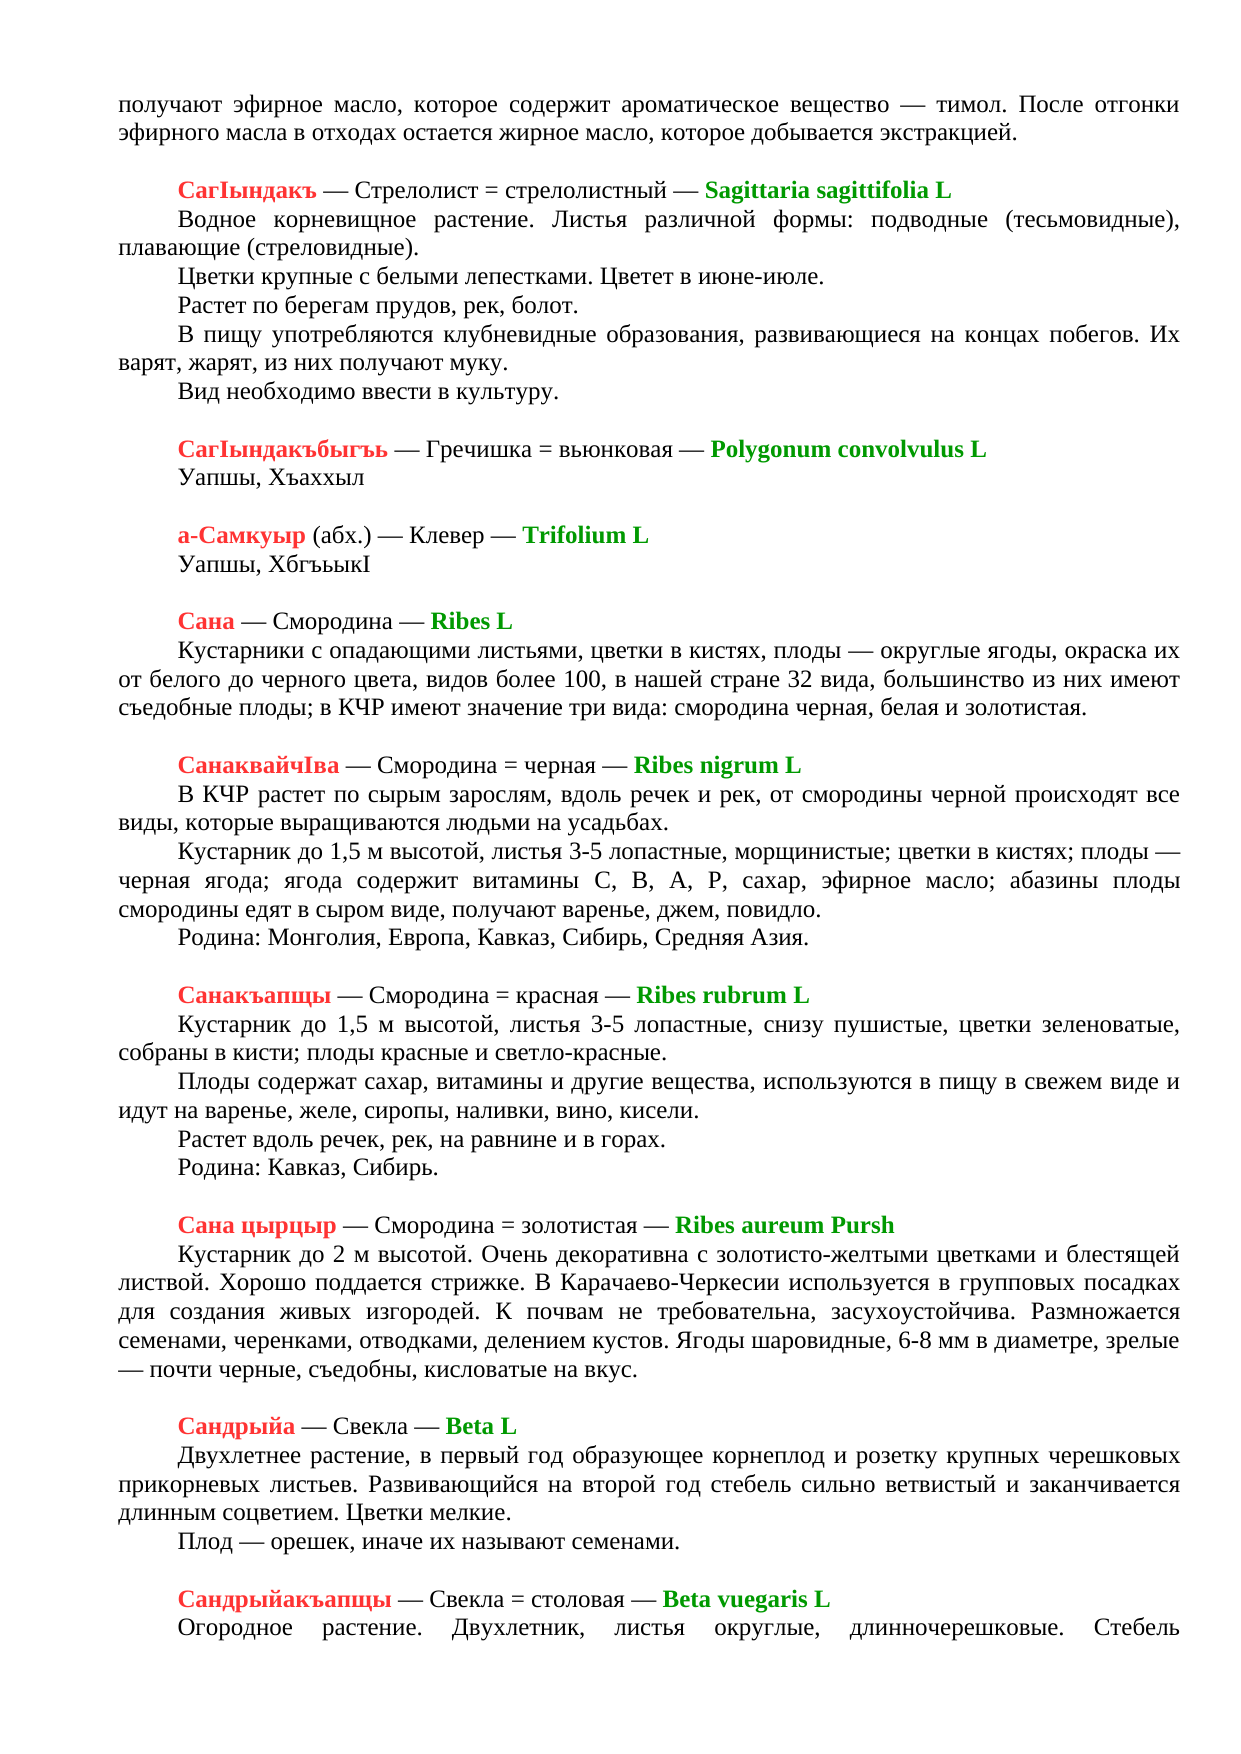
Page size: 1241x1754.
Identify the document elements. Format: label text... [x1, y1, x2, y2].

text В пищу употребляются клубневидные образования, развивающиеся на концах побегов. Их варят, жарят, из них получают муку. [118, 319, 1181, 376]
text СанаквайчIва — Смородина = черная — Ribes nigrum L [118, 750, 1181, 779]
text Огородное растение. Двухлетник, листья округлые, длинночерешковые. Стебель [118, 1612, 1181, 1641]
text Растет вдоль речек, рек, на равнине и в горах. [118, 1124, 1181, 1152]
text Цветки крупные с белыми лепестками. Цветет в июне-июле. [118, 261, 1181, 290]
text Санакъапщы — Смородина = красная — Ribes rubrum L [118, 980, 1181, 1009]
text Водное корневищное растение. Листья различной формы: подводные (тесьмовидные), плавающие (стреловидные). [118, 204, 1181, 261]
text Вид необходимо ввести в культуру. [118, 376, 1181, 405]
text Плод — орешек, иначе их называют семенами. [118, 1526, 1181, 1555]
text Кустарник до 1,5 м высотой, листья 3-5 лопастные, морщинистые; цветки в кистях; плоды — черная ягода; ягода содержит витамины C, B, A, P, сахар, эфирное масло; абазины плоды смородины едят в сыром виде, получают варенье, джем, повидло. [118, 836, 1181, 922]
text Кустарники с опадающими листьями, цветки в кистях, плоды — округлые ягоды, окраска их от белого до черного цвета, видов более 100, в нашей стране 32 вида, большинство из них имеют съедобные плоды; в КЧР имеют значение три вида: смородина черная, белая и золотистая. [118, 635, 1181, 721]
text Сана цырцыр — Смородина = золотистая — Ribes aureum Pursh [118, 1210, 1181, 1239]
text В КЧР растет по сырым зарослям, вдоль речек и рек, от смородины черной происходят все виды, которые выращиваются людьми на усадьбах. [118, 779, 1181, 836]
text СагIындакъбыгъь — Гречишка = вьюнковая — Polygonum convolvulus L [118, 434, 1181, 462]
text Сандрыйа — Свекла — Beta L [118, 1411, 1181, 1440]
text Двухлетнее растение, в первый год образующее корнеплод и розетку крупных черешковых прикорневых листьев. Развивающийся на второй год стебель сильно ветвистый и заканчивается длинным соцветием. Цветки мелкие. [118, 1440, 1181, 1526]
text Плоды содержат сахар, витамины и другие вещества, используются в пищу в свежем виде и идут на варенье, желе, сиропы, наливки, вино, кисели. [118, 1066, 1181, 1124]
text Кустарник до 2 м высотой. Очень декоративна с золотисто-желтыми цветками и блестящей листвой. Хорошо поддается стрижке. В Карачаево-Черкесии используется в групповых посадках для создания живых изгородей. К почвам не требовательна, засухоустойчива. Размножается семенами, черенками, отводками, делением кустов. Ягоды шаровидные, 6-8 мм в диаметре, зрелые — почти черные, съедобны, кисловатые на вкус. [118, 1239, 1181, 1382]
text а-Самкуыр (абх.) — Клевер — Trifolium L [118, 520, 1181, 549]
text Сана — Смородина — Ribes L [118, 606, 1181, 635]
text Уапшы, Хъаххыл [118, 462, 1181, 491]
text СагIындакъ — Стрелолист = стрелолистный — Sagittaria sagittifolia L [118, 175, 1181, 204]
text Растет по берегам прудов, рек, болот. [118, 290, 1181, 319]
text получают эфирное масло, которое содержит ароматическое вещество — тимол. После отгонки эфирного масла в отходах остается жирное масло, которое добывается экстракцией. [118, 89, 1181, 146]
text Уапшы, ХбгъьыкI [118, 549, 1181, 577]
text Родина: Кавказ, Сибирь. [118, 1152, 1181, 1181]
text Сандрыйакъапщы — Свекла = столовая — Beta vuegaris L [118, 1584, 1181, 1612]
text Родина: Монголия, Европа, Кавказ, Сибирь, Средняя Азия. [118, 922, 1181, 951]
text Кустарник до 1,5 м высотой, листья 3-5 лопастные, снизу пушистые, цветки зеленоватые, собраны в кисти; плоды красные и светло-красные. [118, 1009, 1181, 1066]
